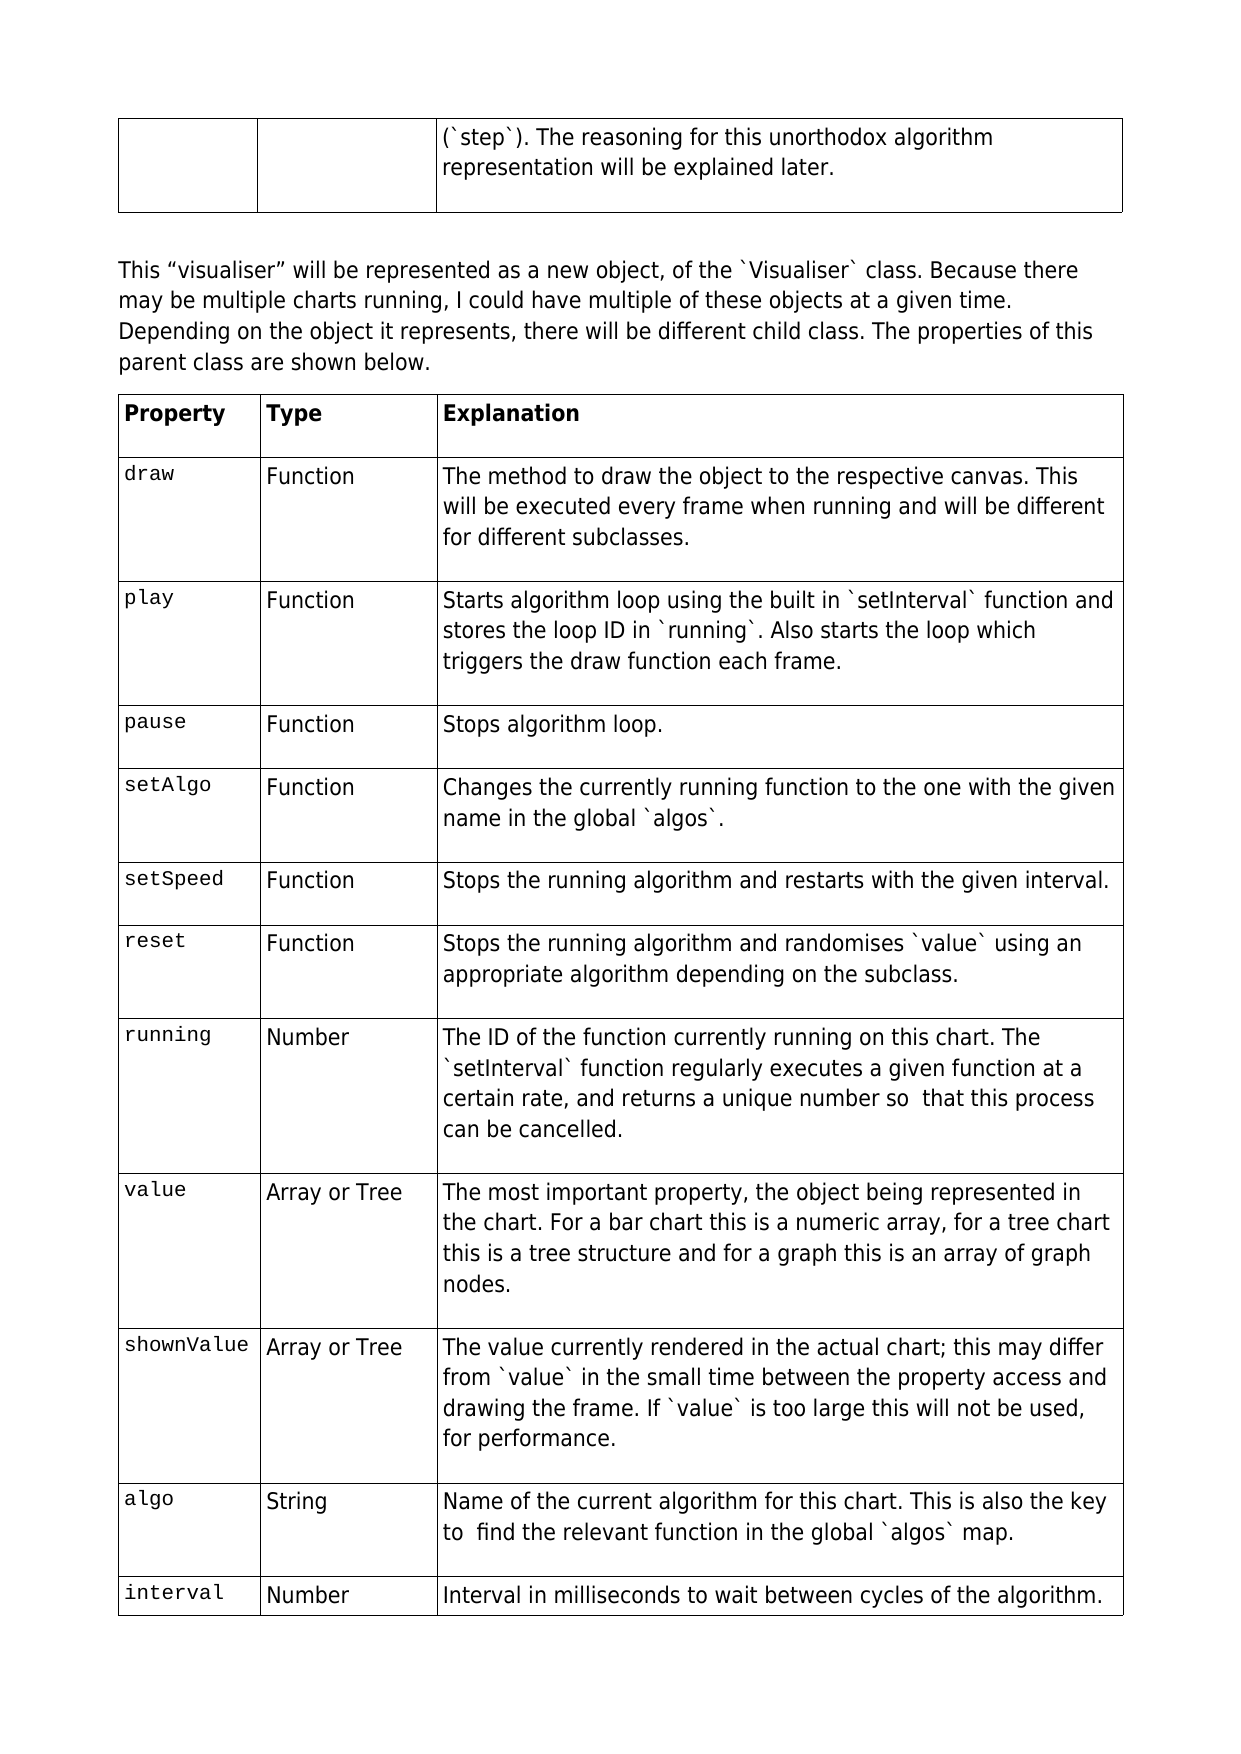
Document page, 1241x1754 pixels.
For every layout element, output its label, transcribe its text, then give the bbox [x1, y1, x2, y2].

table_cell Stops the running algorithm and restarts with the given interval. [438, 863, 1123, 925]
table_cell Function [261, 926, 437, 1018]
table_cell The method to draw the object to the respective canvas. This will be executed every frame when running and will be different for different subclasses. [438, 458, 1123, 581]
table_cell setAlgo [119, 769, 260, 862]
table_cell Function [261, 706, 437, 768]
table_cell (`step`). The reasoning for this unorthodox algorithm representation will be explained later. [437, 119, 1122, 212]
table_cell Number [261, 1577, 437, 1615]
table_cell play [119, 582, 260, 705]
table_cell interval [119, 1577, 260, 1615]
table_cell draw [119, 458, 260, 581]
text This “visualiser” will be represented as a new object, of the `Visualiser` class. Because there may be multiple charts running, I could have multiple of these objects at a given time. Depending on the object it represents, there will be different child class. The properties of this parent class are shown below. [118, 257, 1122, 376]
table_cell String [261, 1484, 437, 1576]
table_header Type [261, 395, 437, 457]
table_cell Function [261, 458, 437, 581]
table_cell Starts algorithm loop using the built in `setInterval` function and stores the loop ID in `running`. Also starts the loop which triggers the draw function each frame. [438, 582, 1123, 705]
table_header Explanation [438, 395, 1123, 457]
table_cell reset [119, 926, 260, 1018]
table_cell pause [119, 706, 260, 768]
table_cell Function [261, 582, 437, 705]
table_cell The value currently rendered in the actual chart; this may differ from `value` in the small time between the property access and drawing the frame. If `value` is too large this will not be used, for performance. [438, 1329, 1123, 1483]
table_cell The ID of the function currently running on this chart. The `setInterval` function regularly executes a given function at a certain rate, and returns a unique number so that this process can be cancelled. [438, 1019, 1123, 1173]
table_cell Array or Tree [261, 1329, 437, 1483]
table_cell Number [261, 1019, 437, 1173]
table_cell Array or Tree [261, 1174, 437, 1328]
table_cell Changes the currently running function to the one with the given name in the global `algos`. [438, 769, 1123, 862]
table_cell shownValue [119, 1329, 260, 1483]
table_cell setSpeed [119, 863, 260, 925]
table_cell Interval in milliseconds to wait between cycles of the algorithm. [438, 1577, 1123, 1615]
table_cell Stops algorithm loop. [438, 706, 1123, 768]
table_cell running [119, 1019, 260, 1173]
table_cell algo [119, 1484, 260, 1576]
table_cell Function [261, 863, 437, 925]
table_header Property [119, 395, 260, 457]
table_cell [258, 119, 436, 212]
table_cell Name of the current algorithm for this chart. This is also the key to find the relevant function in the global `algos` map. [438, 1484, 1123, 1576]
table_cell [119, 119, 257, 212]
table_cell Stops the running algorithm and randomises `value` using an appropriate algorithm depending on the subclass. [438, 926, 1123, 1018]
table_cell The most important property, the object being represented in the chart. For a bar chart this is a numeric array, for a tree chart this is a tree structure and for a graph this is an array of graph nodes. [438, 1174, 1123, 1328]
table_cell Function [261, 769, 437, 862]
table_cell value [119, 1174, 260, 1328]
